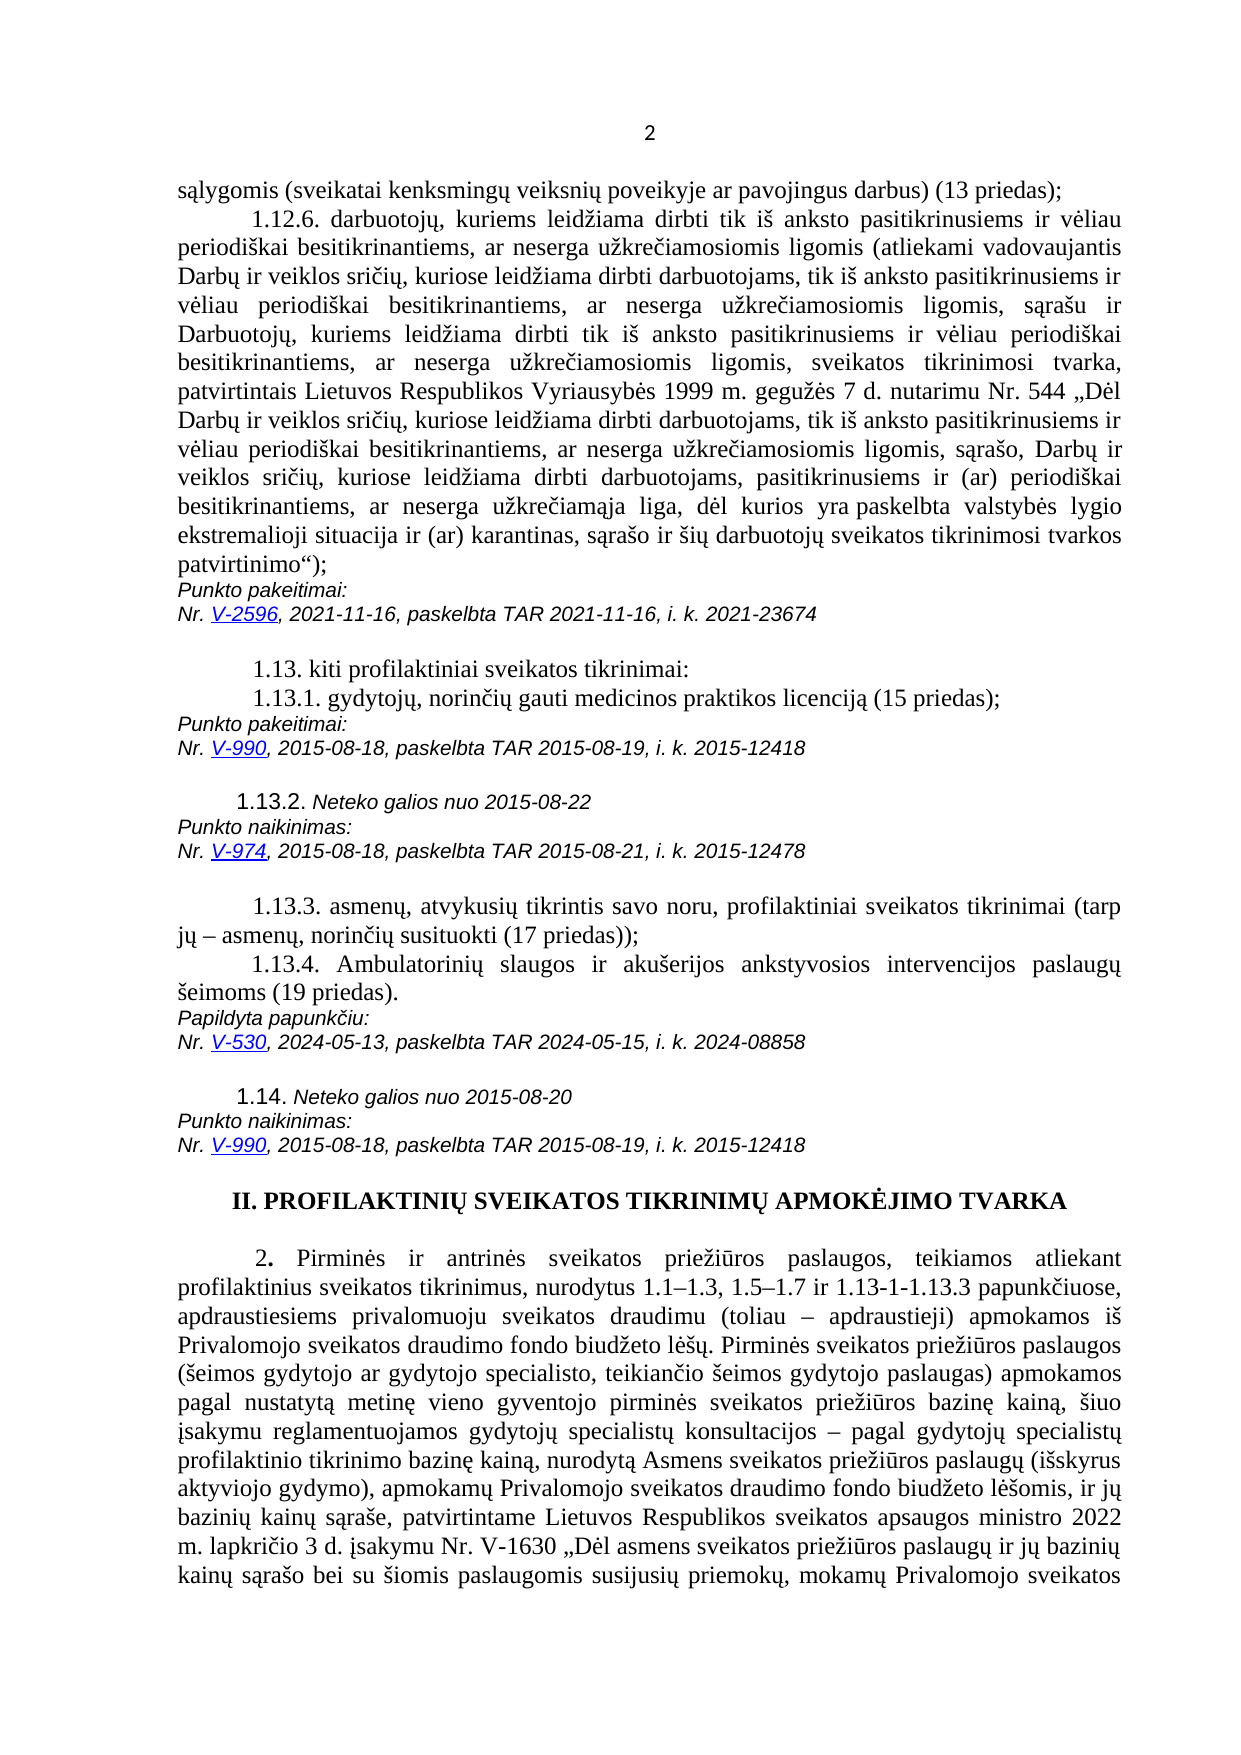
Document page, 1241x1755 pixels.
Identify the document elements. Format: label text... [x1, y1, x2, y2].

text Nr. V-530, 2024-05-13, paskelbta TAR 2024-05-15, i. k. 2024-08858 [177, 1030, 1122, 1054]
text 1.13. kiti profilaktiniai sveikatos tikrinimai: [177, 654, 1122, 683]
text sąlygomis (sveikatai kenksmingų veiksnių poveikyje ar pavojingus darbus) (13 priedas); [177, 175, 1122, 204]
text II. PROFILAKTINIŲ SVEIKATOS TIKRINIMŲ APMOKĖJIMO TVARKA [177, 1186, 1122, 1215]
text 2. Pirminės ir antrinės sveikatos priežiūros paslaugos, teikiamos atliekant profilaktinius sveikatos tikrinimus, nurodytus 1.1–1.3, 1.5–1.7 ir 1.13-1-1.13.3 papunkčiuose, apdraustiesiems privalomuoju sveikatos draudimu (toliau – apdraustieji) apmokamos iš Privalomojo sveikatos draudimo fondo biudžeto lėšų. Pirminės sveikatos priežiūros paslaugos (šeimos gydytojo ar gydytojo specialisto, teikiančio šeimos gydytojo paslaugas) apmokamos pagal nustatytą metinę vieno gyventojo pirminės sveikatos priežiūros bazinę kainą, šiuo įsakymu reglamentuojamos gydytojų specialistų konsultacijos – pagal gydytojų specialistų profilaktinio tikrinimo bazinę kainą, nurodytą Asmens sveikatos priežiūros paslaugų (išskyrus aktyviojo gydymo), apmokamų Privalomojo sveikatos draudimo fondo biudžeto lėšomis, ir jų bazinių kainų sąraše, patvirtintame Lietuvos Respublikos sveikatos apsaugos ministro 2022 m. lapkričio 3 d. įsakymu Nr. V-1630 „Dėl asmens sveikatos priežiūros paslaugų ir jų bazinių kainų sąrašo bei su šiomis paslaugomis susijusių priemokų, mokamų Privalomojo sveikatos [177, 1243, 1122, 1588]
text 1.13.1. gydytojų, norinčių gauti medicinos praktikos licenciją (15 priedas); [177, 683, 1122, 712]
text Punkto pakeitimai: [177, 577, 1122, 601]
text 1.13.3. asmenų, atvykusių tikrintis savo noru, profilaktiniai sveikatos tikrinimai (tarp jų – asmenų, norinčių susituokti (17 priedas)); [177, 891, 1122, 949]
text 1.13.4. Ambulatorinių slaugos ir akušerijos ankstyvosios intervencijos paslaugų šeimoms (19 priedas). [177, 949, 1122, 1006]
text Nr. V-2596, 2021-11-16, paskelbta TAR 2021-11-16, i. k. 2021-23674 [177, 601, 1122, 625]
text Punkto naikinimas: [177, 1109, 1122, 1133]
text Nr. V-990, 2015-08-18, paskelbta TAR 2015-08-19, i. k. 2015-12418 [177, 736, 1122, 759]
text Nr. V-990, 2015-08-18, paskelbta TAR 2015-08-19, i. k. 2015-12418 [177, 1133, 1122, 1157]
text Punkto naikinimas: [177, 814, 1122, 838]
text 1.14. Neteko galios nuo 2015-08-20 [177, 1083, 1122, 1109]
text 1.13.2. Neteko galios nuo 2015-08-22 [177, 788, 1122, 814]
text Nr. V-974, 2015-08-18, paskelbta TAR 2015-08-21, i. k. 2015-12478 [177, 838, 1122, 862]
text Papildyta papunkčiu: [177, 1006, 1122, 1030]
text 1.12.6. darbuotojų, kuriems leidžiama dirbti tik iš anksto pasitikrinusiems ir vėliau periodiškai besitikrinantiems, ar neserga užkrečiamosiomis ligomis (atliekami vadovaujantis Darbų ir veiklos sričių, kuriose leidžiama dirbti darbuotojams, tik iš anksto pasitikrinusiems ir vėliau periodiškai besitikrinantiems, ar neserga užkrečiamosiomis ligomis, sąrašu ir Darbuotojų, kuriems leidžiama dirbti tik iš anksto pasitikrinusiems ir vėliau periodiškai besitikrinantiems, ar neserga užkrečiamosiomis ligomis, sveikatos tikrinimosi tvarka, patvirtintais Lietuvos Respublikos Vyriausybės 1999 m. gegužės 7 d. nutarimu Nr. 544 „Dėl Darbų ir veiklos sričių, kuriose leidžiama dirbti darbuotojams, tik iš anksto pasitikrinusiems ir vėliau periodiškai besitikrinantiems, ar neserga užkrečiamosiomis ligomis, sąrašo, Darbų ir veiklos sričių, kuriose leidžiama dirbti darbuotojams, pasitikrinusiems ir (ar) periodiškai besitikrinantiems, ar neserga užkrečiamąja liga, dėl kurios yra paskelbta valstybės lygio ekstremalioji situacija ir (ar) karantinas, sąrašo ir šių darbuotojų sveikatos tikrinimosi tvarkos patvirtinimo“); [177, 204, 1122, 577]
text Punkto pakeitimai: [177, 712, 1122, 736]
